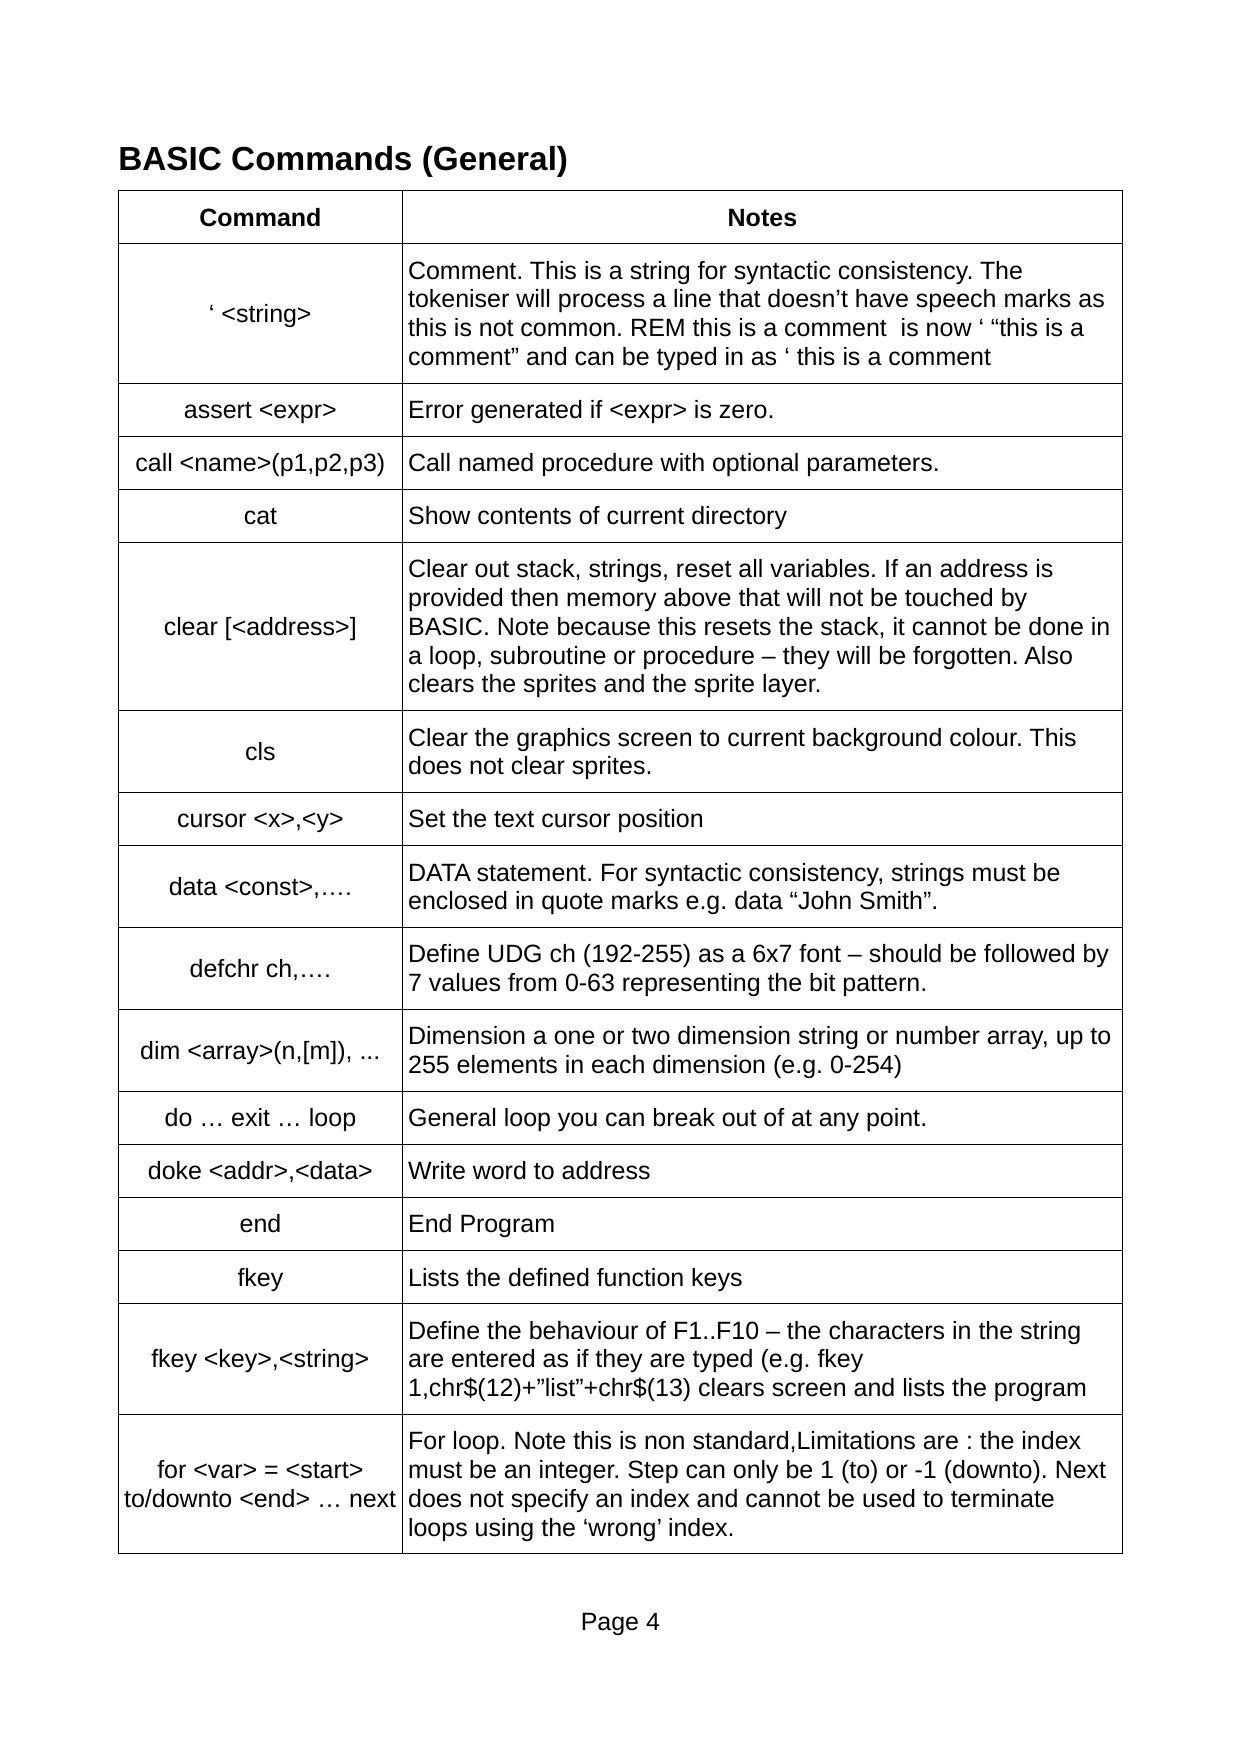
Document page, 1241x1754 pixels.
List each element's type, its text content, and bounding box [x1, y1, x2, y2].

table_cell Fkey [119, 1251, 402, 1303]
table_header Command [119, 191, 402, 243]
table_cell Clear out stack, strings, reset all variables. If an address is provided then memory above that will not be touched by BASIC. Note because this resets the stack, it cannot be done in a loop, subroutine or procedure – they will be forgotten. Also clears the sprites and the sprite layer. [403, 543, 1122, 710]
table_cell Define UDG ch (192-255) as a 6x7 font – should be followed by 7 values from 0-63 representing the bit pattern. [403, 928, 1122, 1009]
table_cell Cat [119, 490, 402, 542]
table_cell Lists the defined function keys [403, 1251, 1122, 1303]
table_cell Clear the graphics screen to current background colour. This does not clear sprites. [403, 711, 1122, 792]
table_cell ‘ <string> [119, 244, 402, 382]
table_cell Comment. This is a string for syntactic consistency. The tokeniser will process a line that doesn’t have speech marks as this is not common. REM this is a comment is now ‘ “this is a comment” and can be typed in as ‘ this is a comment [403, 244, 1122, 382]
table_header Notes [403, 191, 1122, 243]
table_cell Cls [119, 711, 402, 792]
table_cell Dim <array>(n,[m]), ... [119, 1010, 402, 1091]
table_cell Call named procedure with optional parameters. [403, 437, 1122, 489]
table_cell General loop you can break out of at any point. [403, 1092, 1122, 1144]
table_cell End Program [403, 1198, 1122, 1250]
table_cell Defchr ch,…. [119, 928, 402, 1009]
table_cell Dimension a one or two dimension string or number array, up to 255 elements in each dimension (e.g. 0-254) [403, 1010, 1122, 1091]
table_cell For loop. Note this is non standard,Limitations are : the index must be an integer. Step can only be 1 (to) or -1 (downto). Next does not specify an index and cannot be used to terminate loops using the ‘wrong’ index. [403, 1415, 1122, 1553]
table_cell For <var> = <start> to/downto <end> … next [119, 1415, 402, 1553]
table_cell Show contents of current directory [403, 490, 1122, 542]
table_cell Clear [<address>] [119, 543, 402, 710]
table_cell Set the text cursor position [403, 793, 1122, 845]
table_cell End [119, 1198, 402, 1250]
table_cell DATA statement. For syntactic consistency, strings must be enclosed in quote marks e.g. data “John Smith”. [403, 846, 1122, 927]
table_cell Fkey <key>,<string> [119, 1304, 402, 1414]
table_cell Error generated if <expr> is zero. [403, 384, 1122, 436]
table_cell Write word to address [403, 1145, 1122, 1197]
table_cell Do … exit … loop [119, 1092, 402, 1144]
subtitle BASIC Commands (General) [118, 139, 1122, 177]
table_cell Call <name>(p1,p2,p3) [119, 437, 402, 489]
table_cell Doke <addr>,<data> [119, 1145, 402, 1197]
table_cell Cursor <x>,<y> [119, 793, 402, 845]
table_cell Assert <expr> [119, 384, 402, 436]
table_cell Define the behaviour of F1..F10 – the characters in the string are entered as if they are typed (e.g. fkey 1,chr$(12)+”list”+chr$(13) clears screen and lists the program [403, 1304, 1122, 1414]
table_cell Data <const>,…. [119, 846, 402, 927]
